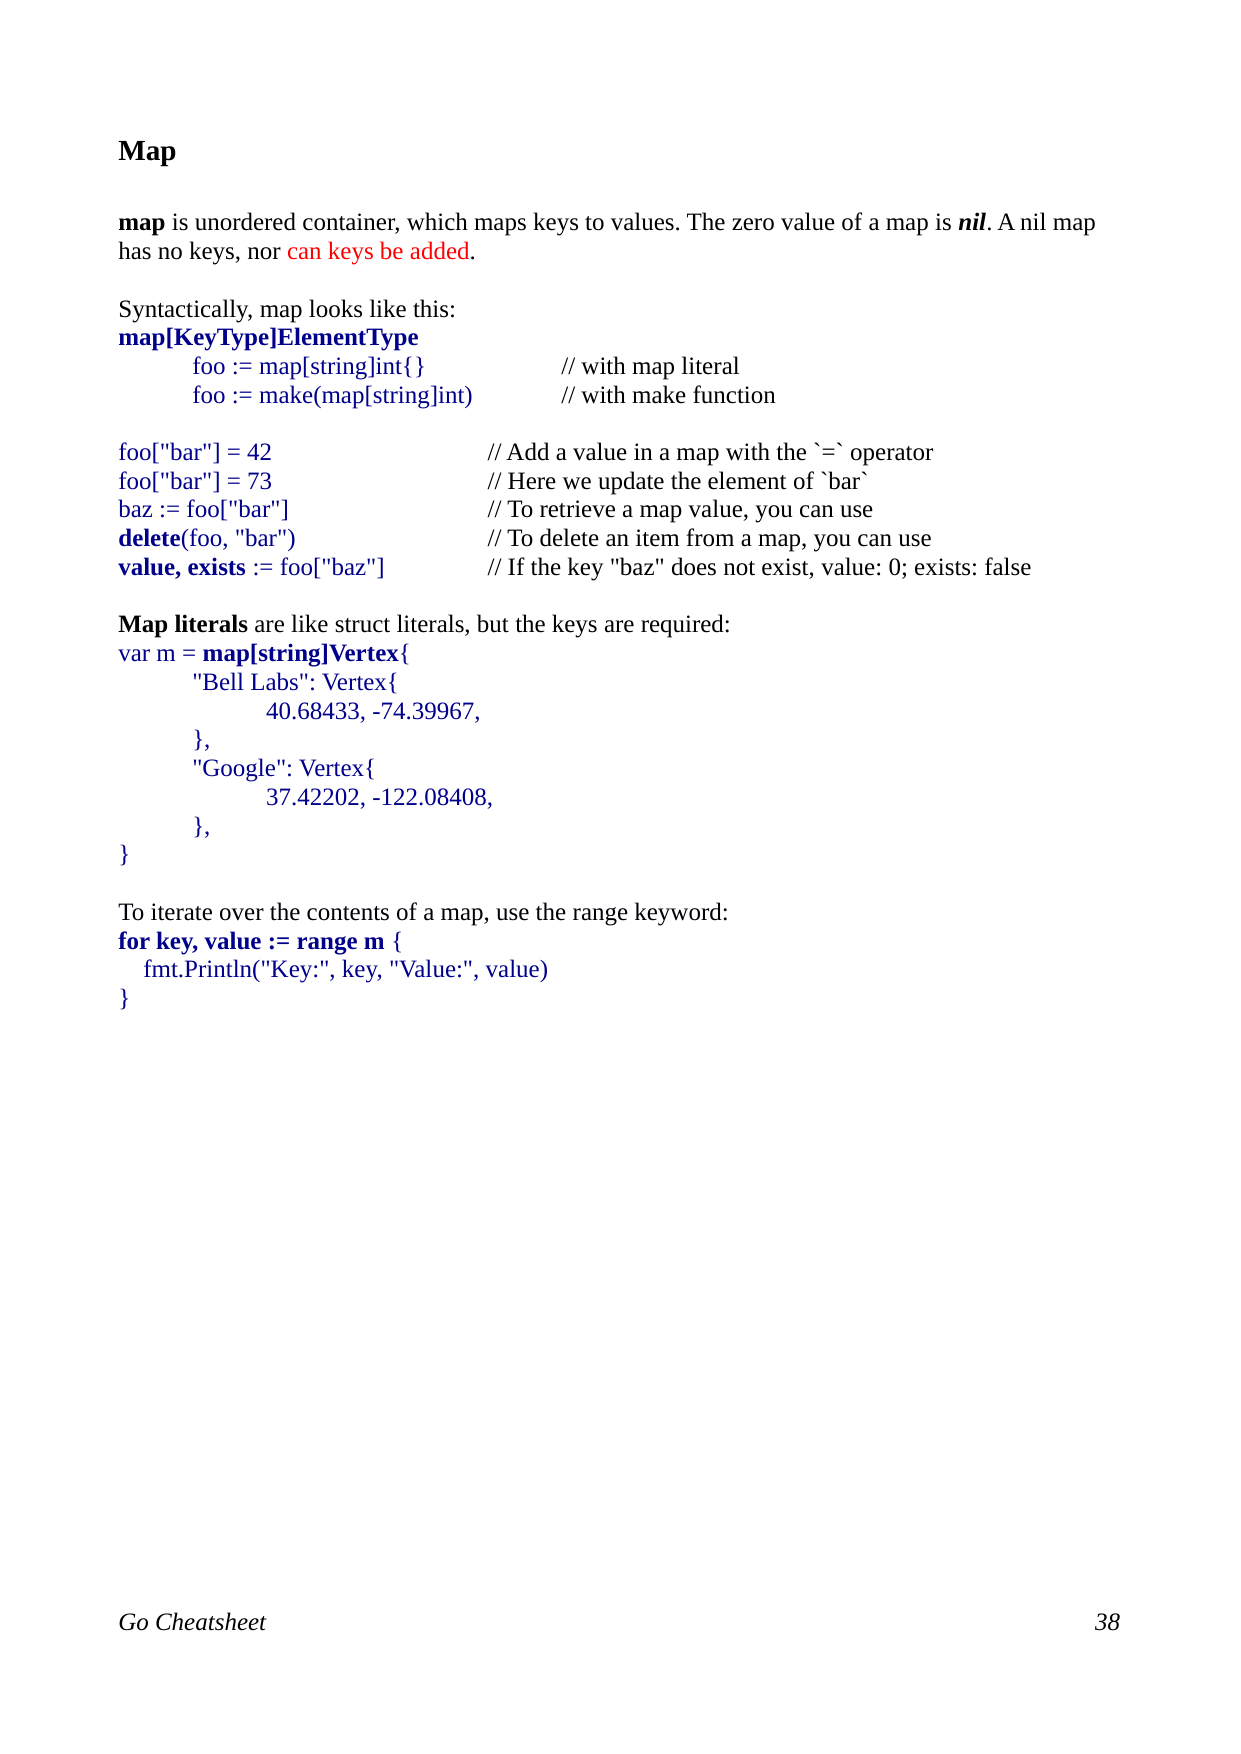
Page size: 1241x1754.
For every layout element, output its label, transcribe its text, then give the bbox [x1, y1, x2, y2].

text fmt.Println("Key:", key, "Value:", value) [118, 954, 1122, 983]
text foo := map[string]int{} // with map literal [118, 351, 1122, 380]
subtitle Map [118, 133, 1122, 166]
text 37.42202, -122.08408, [118, 782, 1122, 811]
text 40.68433, -74.39967, [118, 696, 1122, 724]
text To iterate over the contents of a map, use the range keyword: [118, 897, 1122, 926]
text var m = map[string]Vertex{ [118, 638, 1122, 667]
text map is unordered container, which maps keys to values. The zero value of a map is nil. A nil map has no keys, nor can keys be added. [118, 207, 1122, 265]
text for key, value := range m { [118, 926, 1122, 954]
text } [118, 983, 1122, 1012]
text value, exists := foo["baz"] // If the key "baz" does not exist, value: 0; exists: false [118, 552, 1122, 581]
text foo := make(map[string]int) // with make function [118, 380, 1122, 409]
text delete(foo, "bar") // To delete an item from a map, you can use [118, 523, 1122, 552]
text map[KeyType]ElementType [118, 322, 1122, 351]
text baz := foo["bar"] // To retrieve a map value, you can use [118, 494, 1122, 523]
text Map literals are like struct literals, but the keys are required: [118, 609, 1122, 638]
text "Bell Labs": Vertex{ [118, 667, 1122, 696]
text foo["bar"] = 42 // Add a value in a map with the `=` operator [118, 437, 1122, 466]
text Syntactically, map looks like this: [118, 294, 1122, 322]
text foo["bar"] = 73 // Here we update the element of `bar` [118, 466, 1122, 494]
text }, [118, 811, 1122, 839]
text "Google": Vertex{ [118, 753, 1122, 782]
text } [118, 839, 1122, 868]
text }, [118, 724, 1122, 753]
